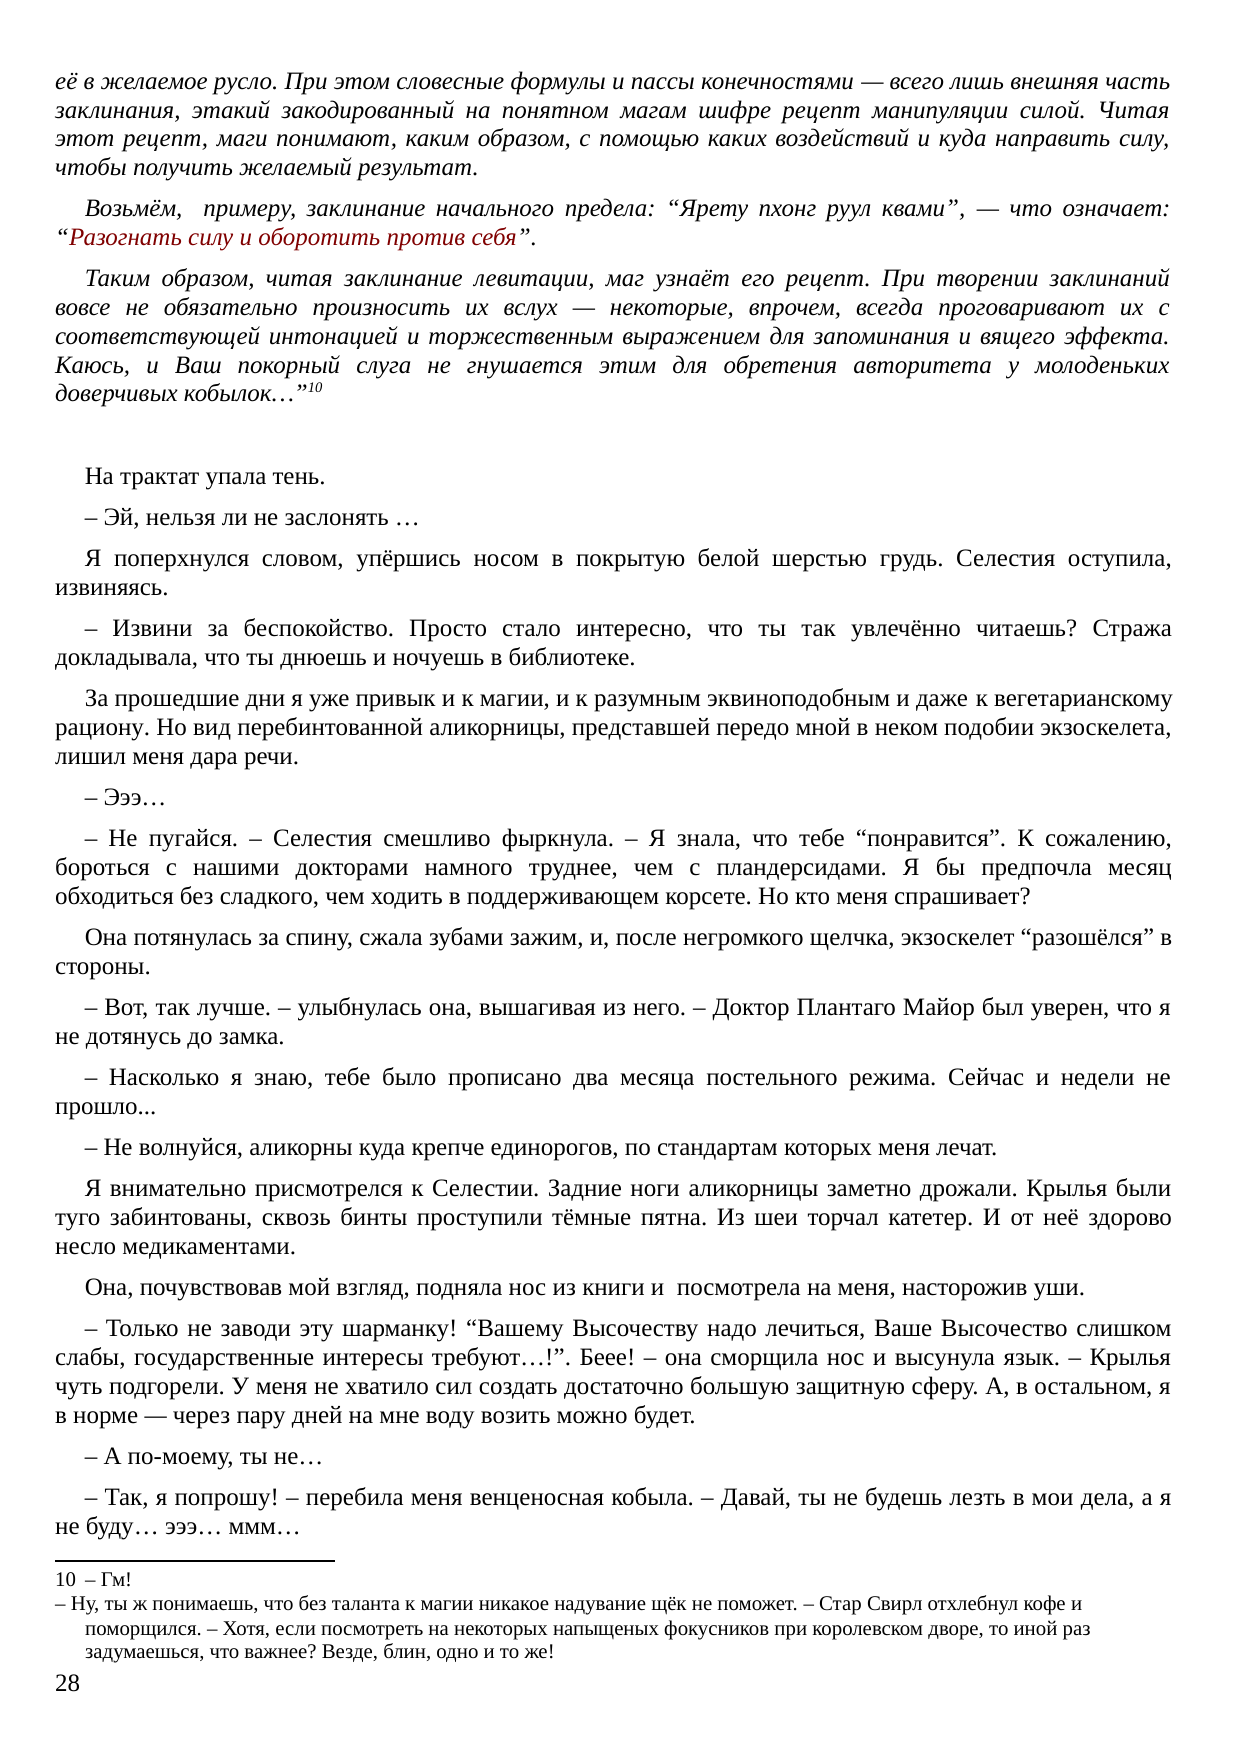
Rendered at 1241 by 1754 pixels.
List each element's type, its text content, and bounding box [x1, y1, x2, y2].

text – Извини за беспокойство. Просто стало интересно, что ты так увлечённо читаешь? Стража докладывала, что ты днюешь и ночуешь в библиотеке. [55, 613, 1173, 671]
text Я внимательно присмотрелся к Селестии. Задние ноги аликорницы заметно дрожали. Крылья были туго забинтованы, сквозь бинты проступили тёмные пятна. Из шеи торчал катетер. И от неё здорово несло медикаментами. [55, 1173, 1173, 1260]
text Она, почувствовав мой взгляд, подняла нос из книги и посмотрела на меня, насторожив уши. [55, 1272, 1173, 1301]
text Возьмём, примеру, заклинание начального предела: “Ярету пхонг руул квами”, — что означает: “Разогнать силу и оборотить против себя”. [55, 193, 1173, 251]
text её в желаемое русло. При этом словесные формулы и пассы конечностями — всего лишь внешняя часть заклинания, этакий закодированный на понятном магам шифре рецепт манипуляции силой. Читая этот рецепт, маги понимают, каким образом, с помощью каких воздействий и куда направить силу, чтобы получить желаемый результат. [55, 66, 1173, 181]
text За прошедшие дни я уже привык и к магии, и к разумным эквиноподобным и даже к вегетарианскому рациону. Но вид перебинтованной аликорницы, представшей передо мной в неком подобии экзоскелета, лишил меня дара речи. [55, 683, 1173, 770]
text – Только не заводи эту шарманку! “Вашему Высочеству надо лечиться, Ваше Высочество слишком слабы, государственные интересы требуют…!”. Беее! – она сморщила нос и высунула язык. – Крылья чуть подгорели. У меня не хватило сил создать достаточно большую защитную сферу. А, в остальном, я в норме — через пару дней на мне воду возить можно будет. [55, 1313, 1173, 1428]
text – Вот, так лучше. – улыбнулась она, вышагивая из него. – Доктор Плантаго Майор был уверен, что я не дотянусь до замка. [55, 992, 1173, 1050]
text – Насколько я знаю, тебе было прописано два месяца постельного режима. Сейчас и недели не прошло... [55, 1062, 1173, 1120]
text – Ну, ты ж понимаешь, что без таланта к магии никакое надувание щёк не поможет. – Стар Свирл отхлебнул кофе и поморщился. – Хотя, если посмотреть на некоторых напыщеных фокусников при королевском дворе, то иной раз задумаешься, что важнее? Везде, блин, одно и то же! [55, 1591, 1173, 1663]
text – А по-моему, ты не… [55, 1441, 1173, 1470]
text – Эээ… [55, 782, 1173, 811]
text – Не волнуйся, аликорны куда крепче единорогов, по стандартам которых меня лечат. [55, 1132, 1173, 1161]
text На трактат упала тень. [55, 461, 1173, 490]
text – Эй, нельзя ли не заслонять … [55, 502, 1173, 531]
text Она потянулась за спину, сжала зубами зажим, и, после негромкого щелчка, экзоскелет “разошёлся” в стороны. [55, 922, 1173, 980]
text Я поперхнулся словом, упёршись носом в покрытую белой шерстью грудь. Селестия оступила, извиняясь. [55, 543, 1173, 601]
text Таким образом, читая заклинание левитации, маг узнаёт его рецепт. При творении заклинаний вовсе не обязательно произносить их вслух — некоторые, впрочем, всегда проговаривают их с соответствующей интонацией и торжественным выражением для запоминания и вящего эффекта. Каюсь, и Ваш покорный слуга не гнушается этим для обретения авторитета у молоденьких доверчивых кобылок…” [55, 263, 1173, 407]
text – Гм! [55, 1567, 1173, 1591]
text – Не пугайся. – Селестия смешливо фыркнула. – Я знала, что тебе “понравится”. К сожалению, бороться с нашими докторами намного труднее, чем с пландерсидами. Я бы предпочла месяц обходиться без сладкого, чем ходить в поддерживающем корсете. Но кто меня спрашивает? [55, 823, 1173, 910]
text – Так, я попрошу! – перебила меня венценосная кобыла. – Давай, ты не будешь лезть в мои дела, а я не буду… эээ… ммм… [55, 1482, 1173, 1540]
